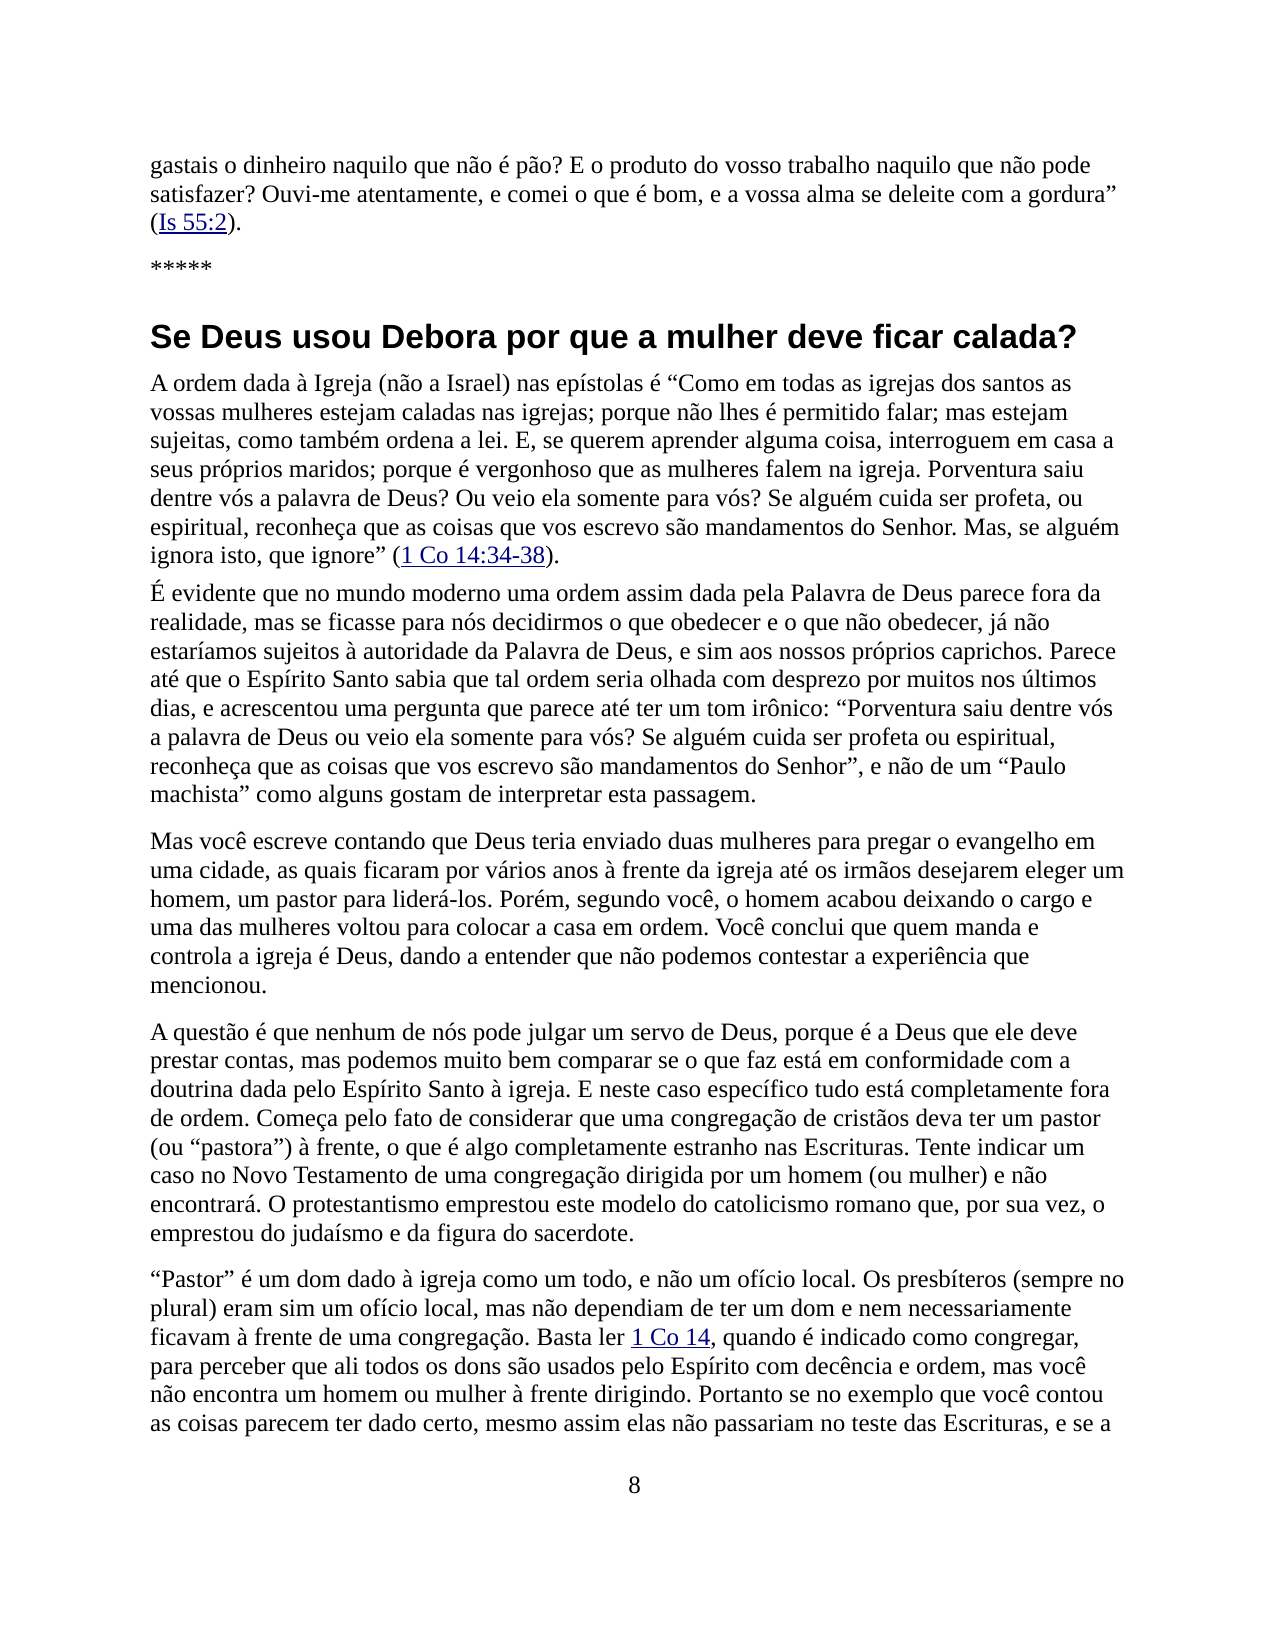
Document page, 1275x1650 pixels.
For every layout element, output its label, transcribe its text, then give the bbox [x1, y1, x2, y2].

text “Pastor” é um dom dado à igreja como um todo, e não um ofício local. Os presbíteros (sempre no plural) eram sim um ofício local, mas não dependiam de ter um dom e nem necessariamente ficavam à frente de uma congregação. Basta ler 1 Co 14, quando é indicado como congregar, para perceber que ali todos os dons são usados pelo Espírito com decência e ordem, mas você não encontra um homem ou mulher à frente dirigindo. Portanto se no exemplo que você contou as coisas parecem ter dado certo, mesmo assim elas não passariam no teste das Escrituras, e se a [150, 1264, 1125, 1437]
text É evidente que no mundo moderno uma ordem assim dada pela Palavra de Deus parece fora da realidade, mas se ficasse para nós decidirmos o que obedecer e o que não obedecer, já não estaríamos sujeitos à autoridade da Palavra de Deus, e sim aos nossos próprios caprichos. Parece até que o Espírito Santo sabia que tal ordem seria olhada com desprezo por muitos nos últimos dias, e acrescentou uma pergunta que parece até ter um tom irônico: “Porventura saiu dentre vós a palavra de Deus ou veio ela somente para vós? Se alguém cuida ser profeta ou espiritual, reconheça que as coisas que vos escrevo são mandamentos do Senhor”, e não de um “Paulo machista” como alguns gostam de interpretar esta passagem. [150, 578, 1125, 808]
text gastais o dinheiro naquilo que não é pão? E o produto do vosso trabalho naquilo que não pode satisfazer? Ouvi-me atentamente, e comei o que é bom, e a vossa alma se deleite com a gordura” (Is 55:2). [150, 150, 1125, 236]
subtitle Se Deus usou Debora por que a mulher deve ficar calada? [150, 317, 1125, 356]
text A questão é que nenhum de nós pode julgar um servo de Deus, porque é a Deus que ele deve prestar contas, mas podemos muito bem comparar se o que faz está em conformidade com a doutrina dada pelo Espírito Santo à igreja. E neste caso específico tudo está completamente fora de ordem. Começa pelo fato de considerar que uma congregação de cristãos deva ter um pastor (ou “pastora”) à frente, o que é algo completamente estranho nas Escrituras. Tente indicar um caso no Novo Testamento de uma congregação dirigida por um homem (ou mulher) e não encontrará. O protestantismo emprestou este modelo do catolicismo romano que, por sua vez, o emprestou do judaísmo e da figura do sacerdote. [150, 1017, 1125, 1247]
text Mas você escreve contando que Deus teria enviado duas mulheres para pregar o evangelho em uma cidade, as quais ficaram por vários anos à frente da igreja até os irmãos desejarem eleger um homem, um pastor para liderá-los. Porém, segundo você, o homem acabou deixando o cargo e uma das mulheres voltou para colocar a casa em ordem. Você conclui que quem manda e controla a igreja é Deus, dando a entender que não podemos contestar a experiência que mencionou. [150, 826, 1125, 999]
text A ordem dada à Igreja (não a Israel) nas epístolas é “Como em todas as igrejas dos santos as vossas mulheres estejam caladas nas igrejas; porque não lhes é permitido falar; mas estejam sujeitas, como também ordena a lei. E, se querem aprender alguma coisa, interroguem em casa a seus próprios maridos; porque é vergonhoso que as mulheres falem na igreja. Porventura saiu dentre vós a palavra de Deus? Ou veio ela somente para vós? Se alguém cuida ser profeta, ou espiritual, reconheça que as coisas que vos escrevo são mandamentos do Senhor. Mas, se alguém ignora isto, que ignore” (1 Co 14:34-38). [150, 368, 1125, 569]
text ***** [150, 254, 1125, 283]
